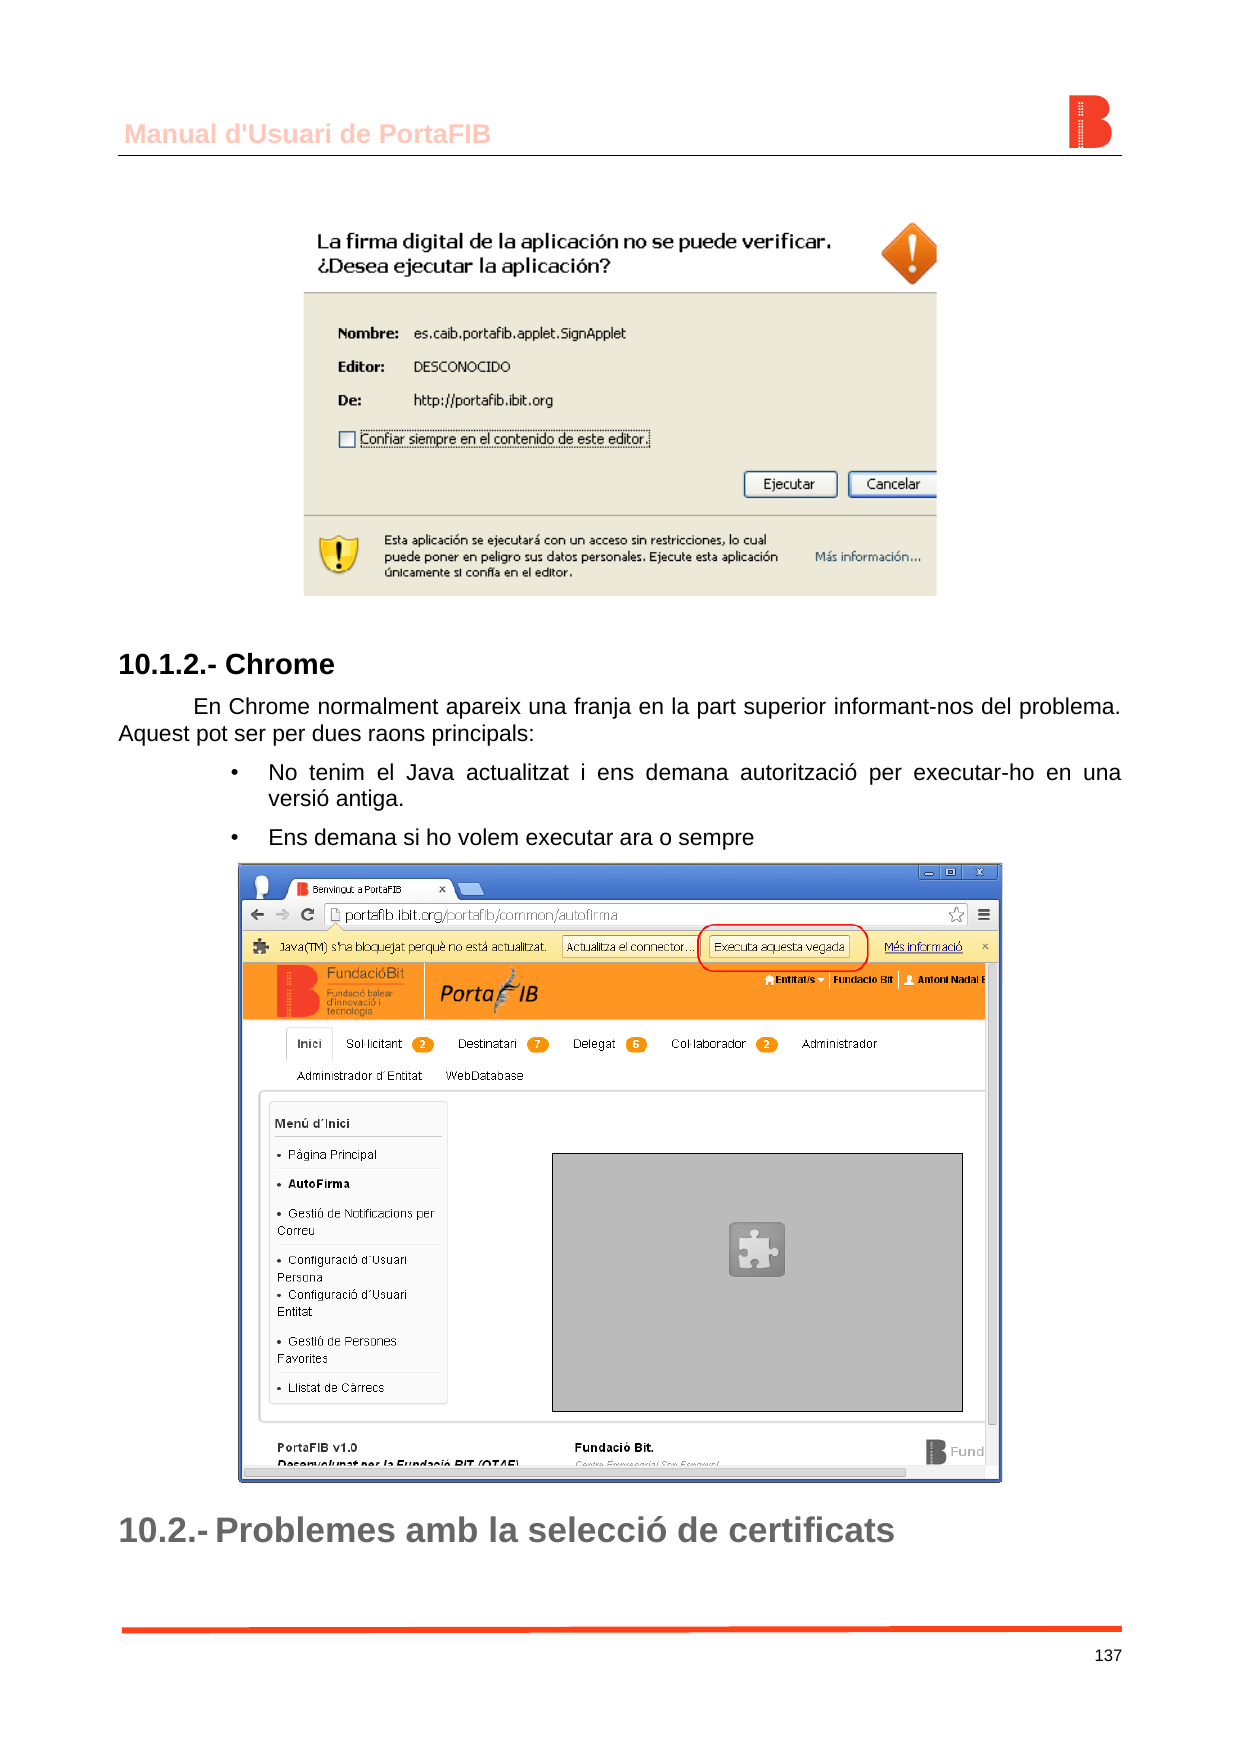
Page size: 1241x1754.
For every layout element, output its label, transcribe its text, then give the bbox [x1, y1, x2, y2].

picture [1063, 94, 1117, 150]
list Ens demana si ho volem executar ara o sempre [231, 824, 1122, 850]
subtitle Chrome [118, 647, 1122, 681]
text En Chrome normalment apareix una franja en la part superior informant-nos del problema. Aquest pot ser per dues raons principals: [118, 693, 1122, 746]
list No tenim el Java actualitzat i ens demana autorització per executar-ho en una versió antiga. [231, 758, 1122, 811]
picture [237, 862, 1003, 1485]
picture [303, 215, 937, 596]
subtitle Problemes amb la selecció de certificats [118, 1509, 1122, 1550]
